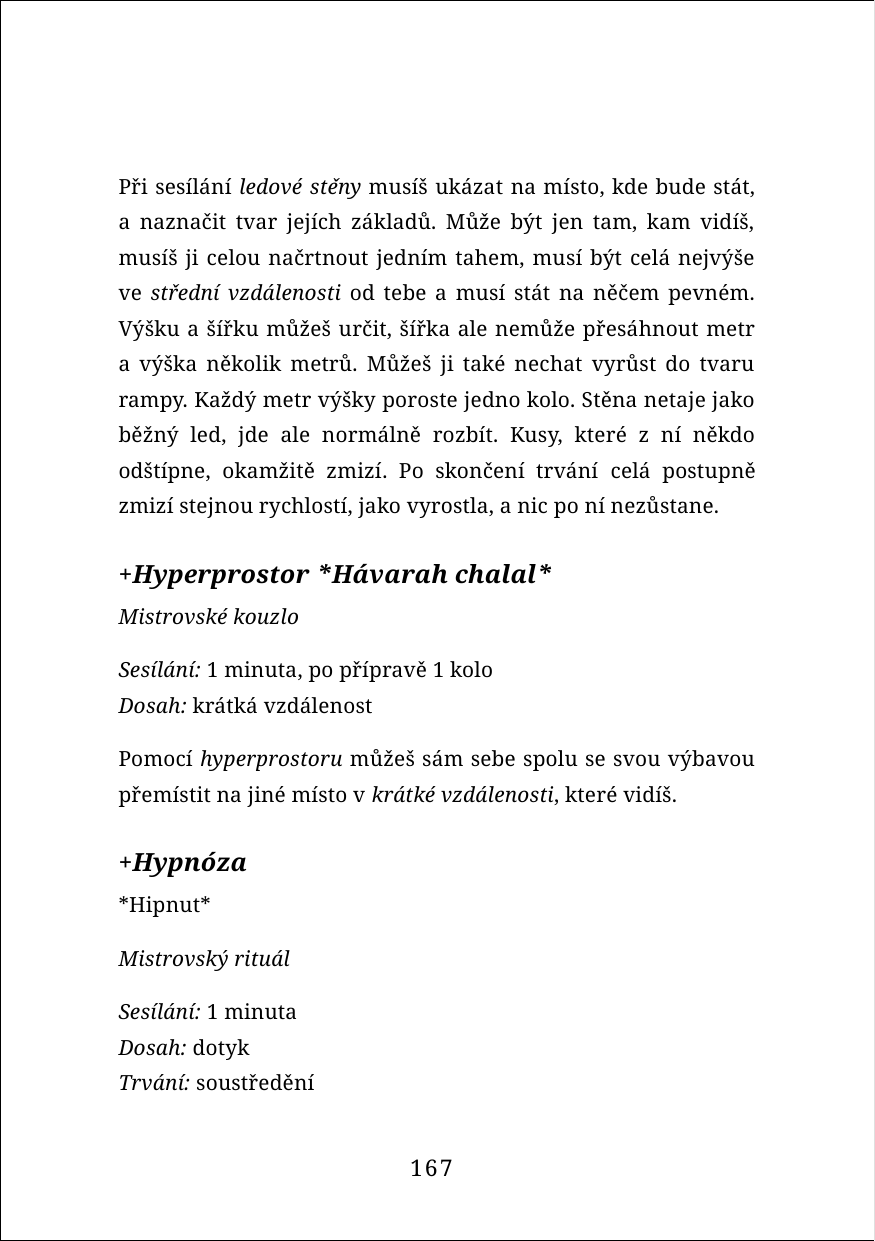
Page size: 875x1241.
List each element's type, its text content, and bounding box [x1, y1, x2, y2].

text Mistrovské kouzlo [118, 602, 756, 631]
text Sesílání: 1 minuta Dosah: dotyk Trvání: soustředění [118, 997, 756, 1097]
text Mistrovský rituál [118, 944, 756, 972]
text Sesílání: 1 minuta, po přípravě 1 kolo Dosah: krátká vzdálenost [118, 656, 756, 719]
text Pomocí hyperprostoru můžeš sám sebe spolu se svou výbavou přemístit na jiné místo v krátké vzdálenosti, které vidíš. [118, 744, 756, 808]
subtitle +Hypnóza [118, 845, 756, 879]
subtitle +Hyperprostor *Hávarah chalal* [118, 556, 756, 591]
text *Hipnut* [118, 891, 756, 919]
text Při sesílání ledové stěny musíš ukázat na místo, kde bude stát, a naznačit tvar jejích základů. Může být jen tam, kam vidíš, musíš ji celou načrtnout jedním tahem, musí být celá nejvýše ve střední vzdálenosti od tebe a musí stát na něčem pevném. Výšku a šířku můžeš určit, šířka ale nemůže přesáhnout metr a výška několik metrů. Můžeš ji také nechat vyrůst do tvaru rampy. Každý metr výšky poroste jedno kolo. Stěna netaje jako běžný led, jde ale normálně rozbít. Kusy, které z ní někdo odštípne, okamžitě zmizí. Po skončení trvání celá postupně zmizí stejnou rychlostí, jako vyrostla, a nic po ní nezůstane. [118, 172, 756, 520]
